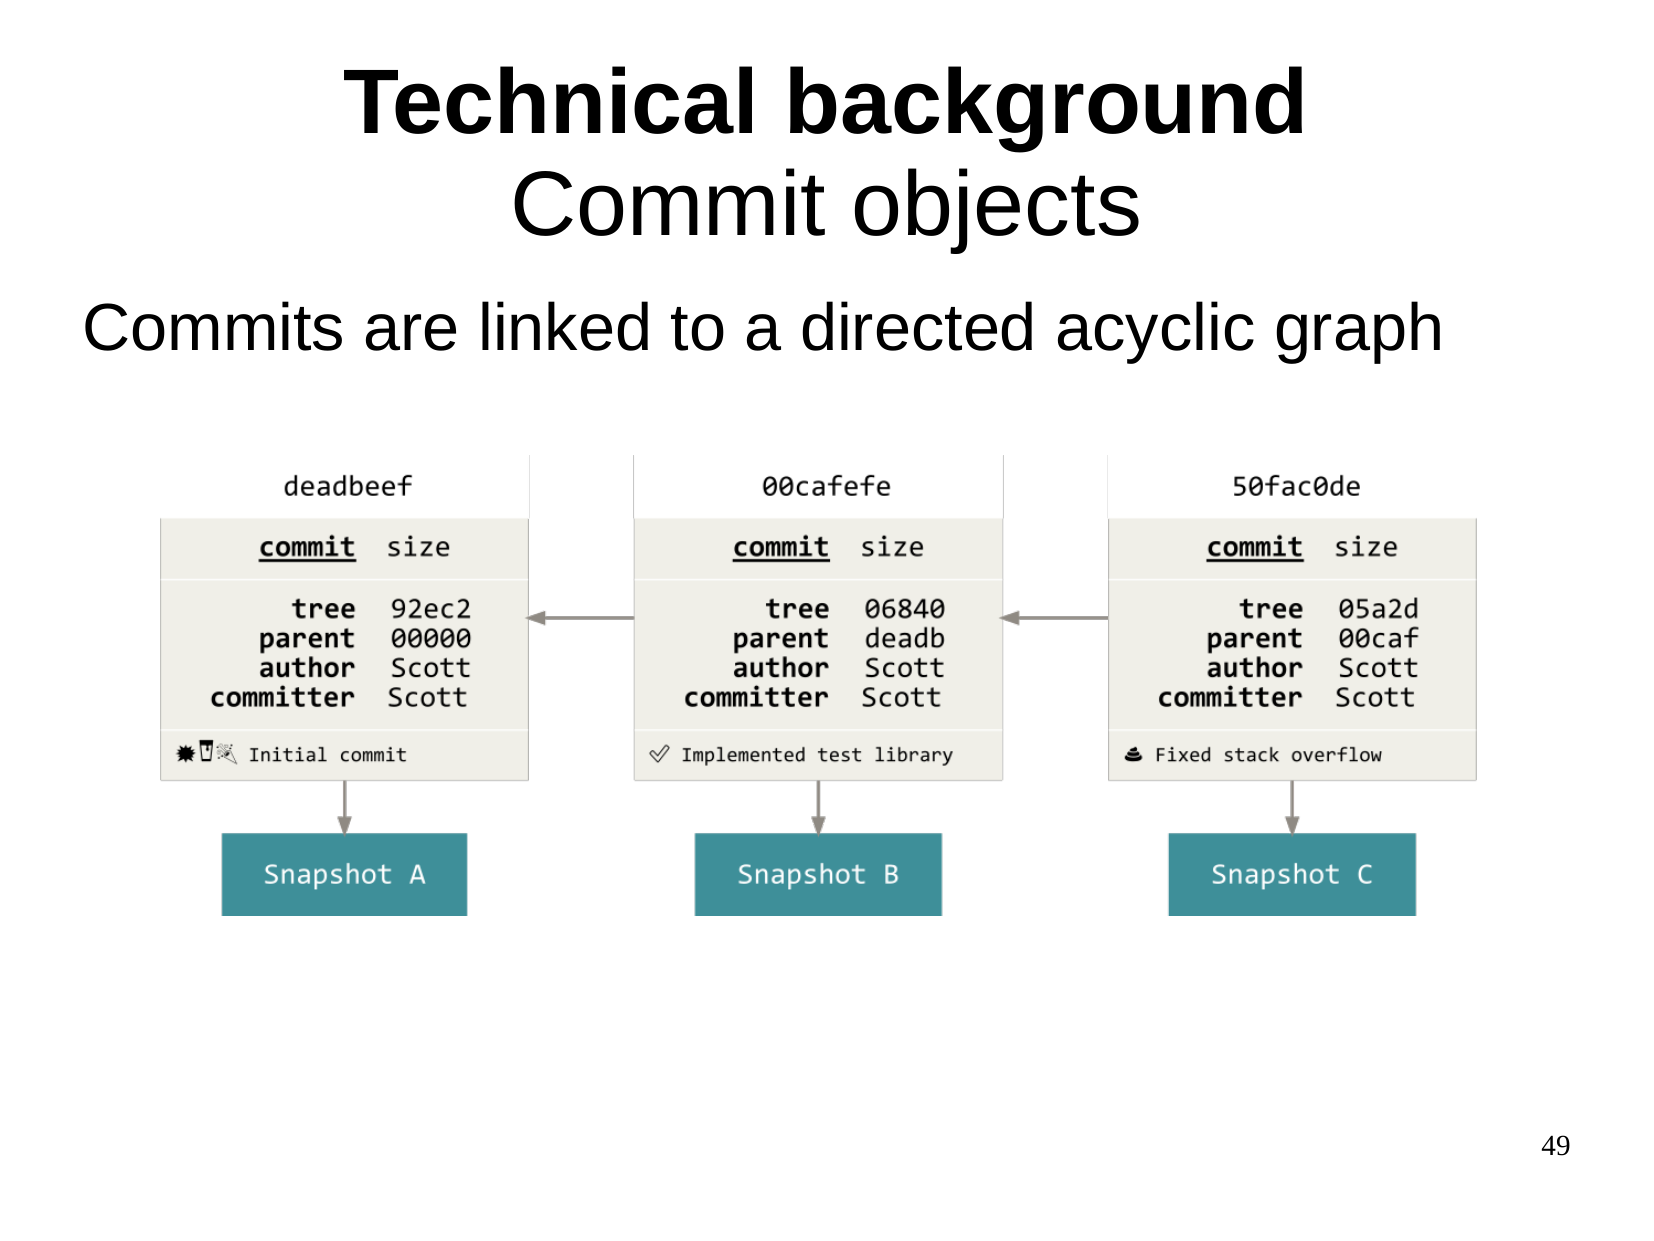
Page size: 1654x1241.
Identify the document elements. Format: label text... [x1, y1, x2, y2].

picture [160, 455, 1477, 916]
title Technical background Commit objects [82, 49, 1571, 257]
list Commits are linked to a directed acyclic graph [82, 290, 1571, 366]
